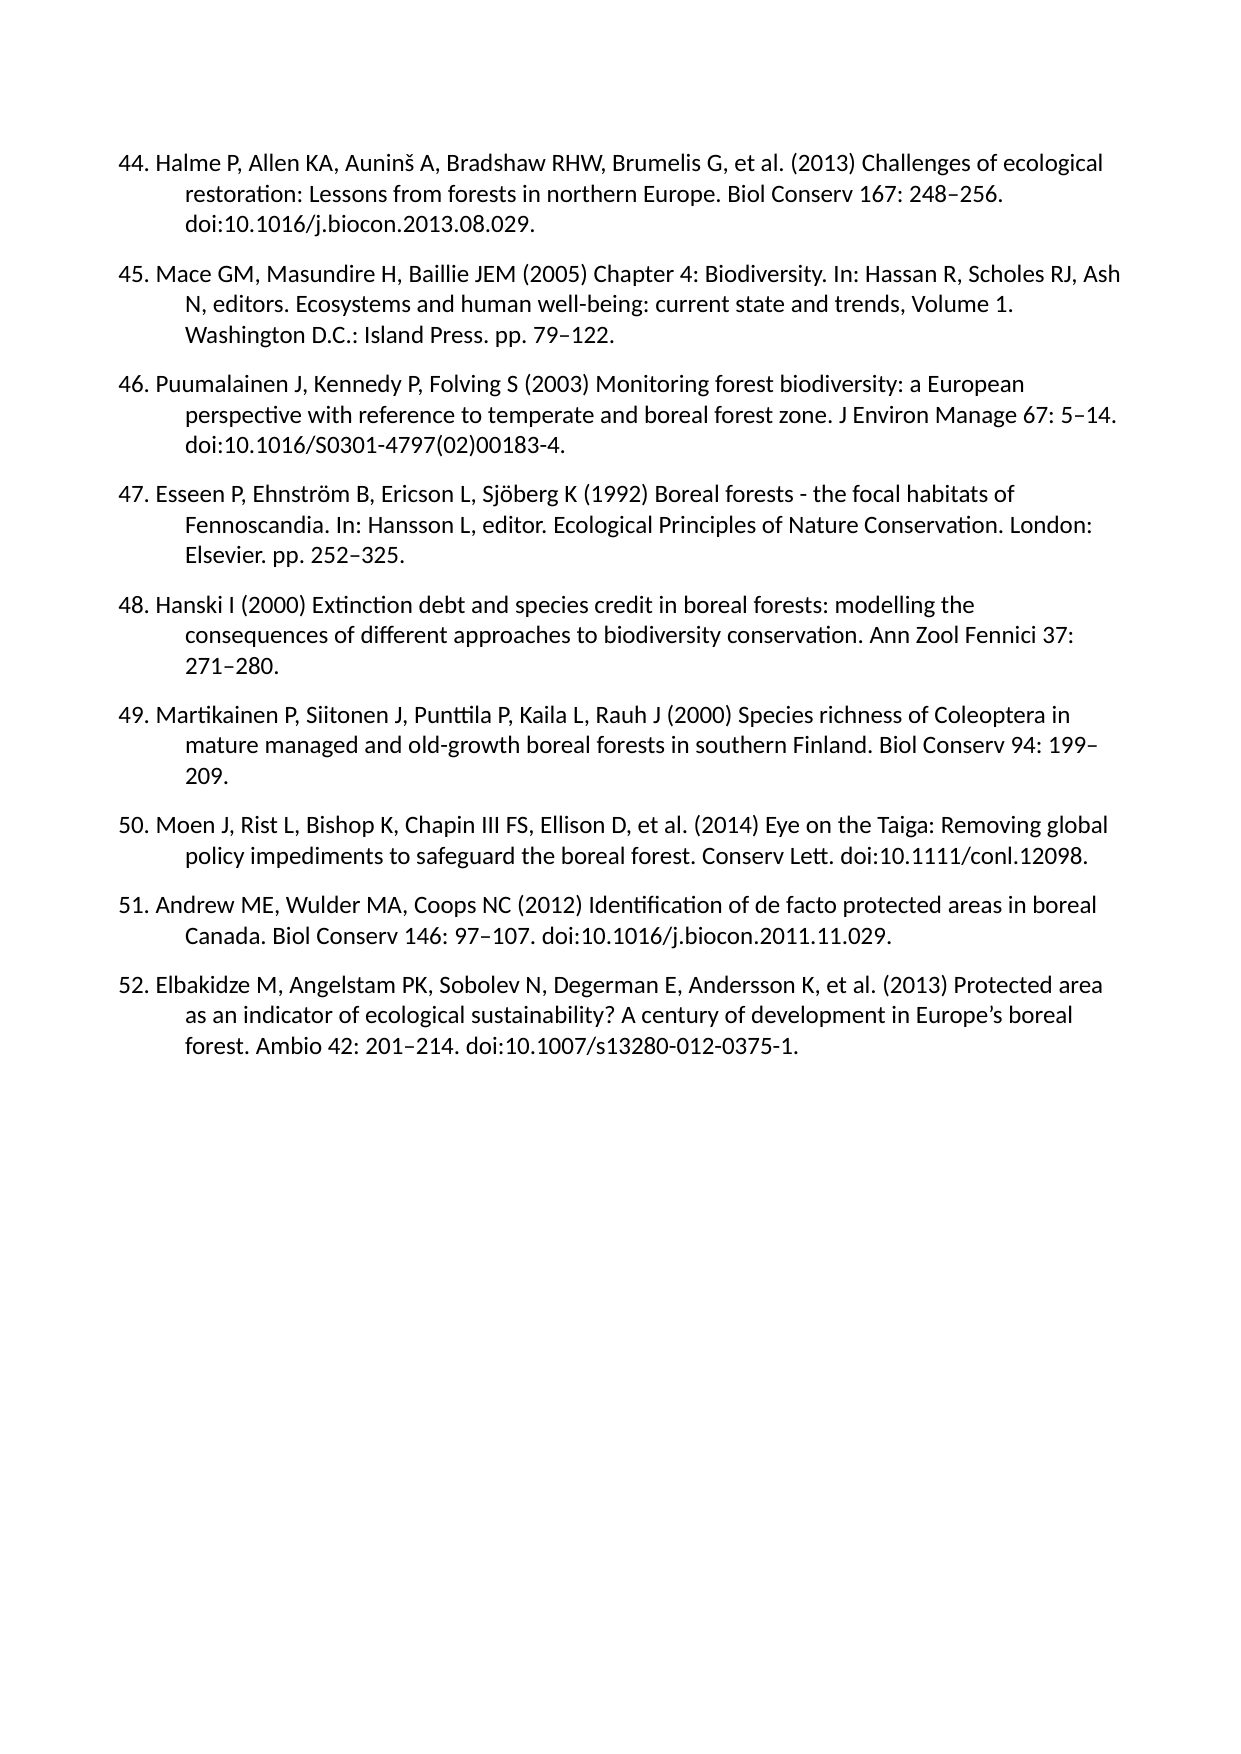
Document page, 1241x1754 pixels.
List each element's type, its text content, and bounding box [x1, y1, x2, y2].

text 44. Halme P, Allen KA, Auninš A, Bradshaw RHW, Brumelis G, et al. (2013) Challenges of ecological restoration: Lessons from forests in northern Europe. Biol Conserv 167: 248–256. doi:10.1016/j.biocon.2013.08.029. [118, 148, 1122, 239]
text 51. Andrew ME, Wulder MA, Coops NC (2012) Identification of de facto protected areas in boreal Canada. Biol Conserv 146: 97–107. doi:10.1016/j.biocon.2011.11.029. [118, 889, 1122, 950]
text 46. Puumalainen J, Kennedy P, Folving S (2003) Monitoring forest biodiversity: a European perspective with reference to temperate and boreal forest zone. J Environ Manage 67: 5–14. doi:10.1016/S0301-4797(02)00183-4. [118, 368, 1122, 460]
text 48. Hanski I (2000) Extinction debt and species credit in boreal forests: modelling the consequences of different approaches to biodiversity conservation. Ann Zool Fennici 37: 271–280. [118, 589, 1122, 680]
text 45. Mace GM, Masundire H, Baillie JEM (2005) Chapter 4: Biodiversity. In: Hassan R, Scholes RJ, Ash N, editors. Ecosystems and human well-being: current state and trends, Volume 1. Washington D.C.: Island Press. pp. 79–122. [118, 258, 1122, 349]
text 47. Esseen P, Ehnström B, Ericson L, Sjöberg K (1992) Boreal forests - the focal habitats of Fennoscandia. In: Hansson L, editor. Ecological Principles of Nature Conservation. London: Elsevier. pp. 252–325. [118, 478, 1122, 570]
text 49. Martikainen P, Siitonen J, Punttila P, Kaila L, Rauh J (2000) Species richness of Coleoptera in mature managed and old-growth boreal forests in southern Finland. Biol Conserv 94: 199–209. [118, 699, 1122, 791]
text 50. Moen J, Rist L, Bishop K, Chapin III FS, Ellison D, et al. (2014) Eye on the Taiga: Removing global policy impediments to safeguard the boreal forest. Conserv Lett. doi:10.1111/conl.12098. [118, 809, 1122, 871]
text 52. Elbakidze M, Angelstam PK, Sobolev N, Degerman E, Andersson K, et al. (2013) Protected area as an indicator of ecological sustainability? A century of development in Europe’s boreal forest. Ambio 42: 201–214. doi:10.1007/s13280-012-0375-1. [118, 969, 1122, 1061]
